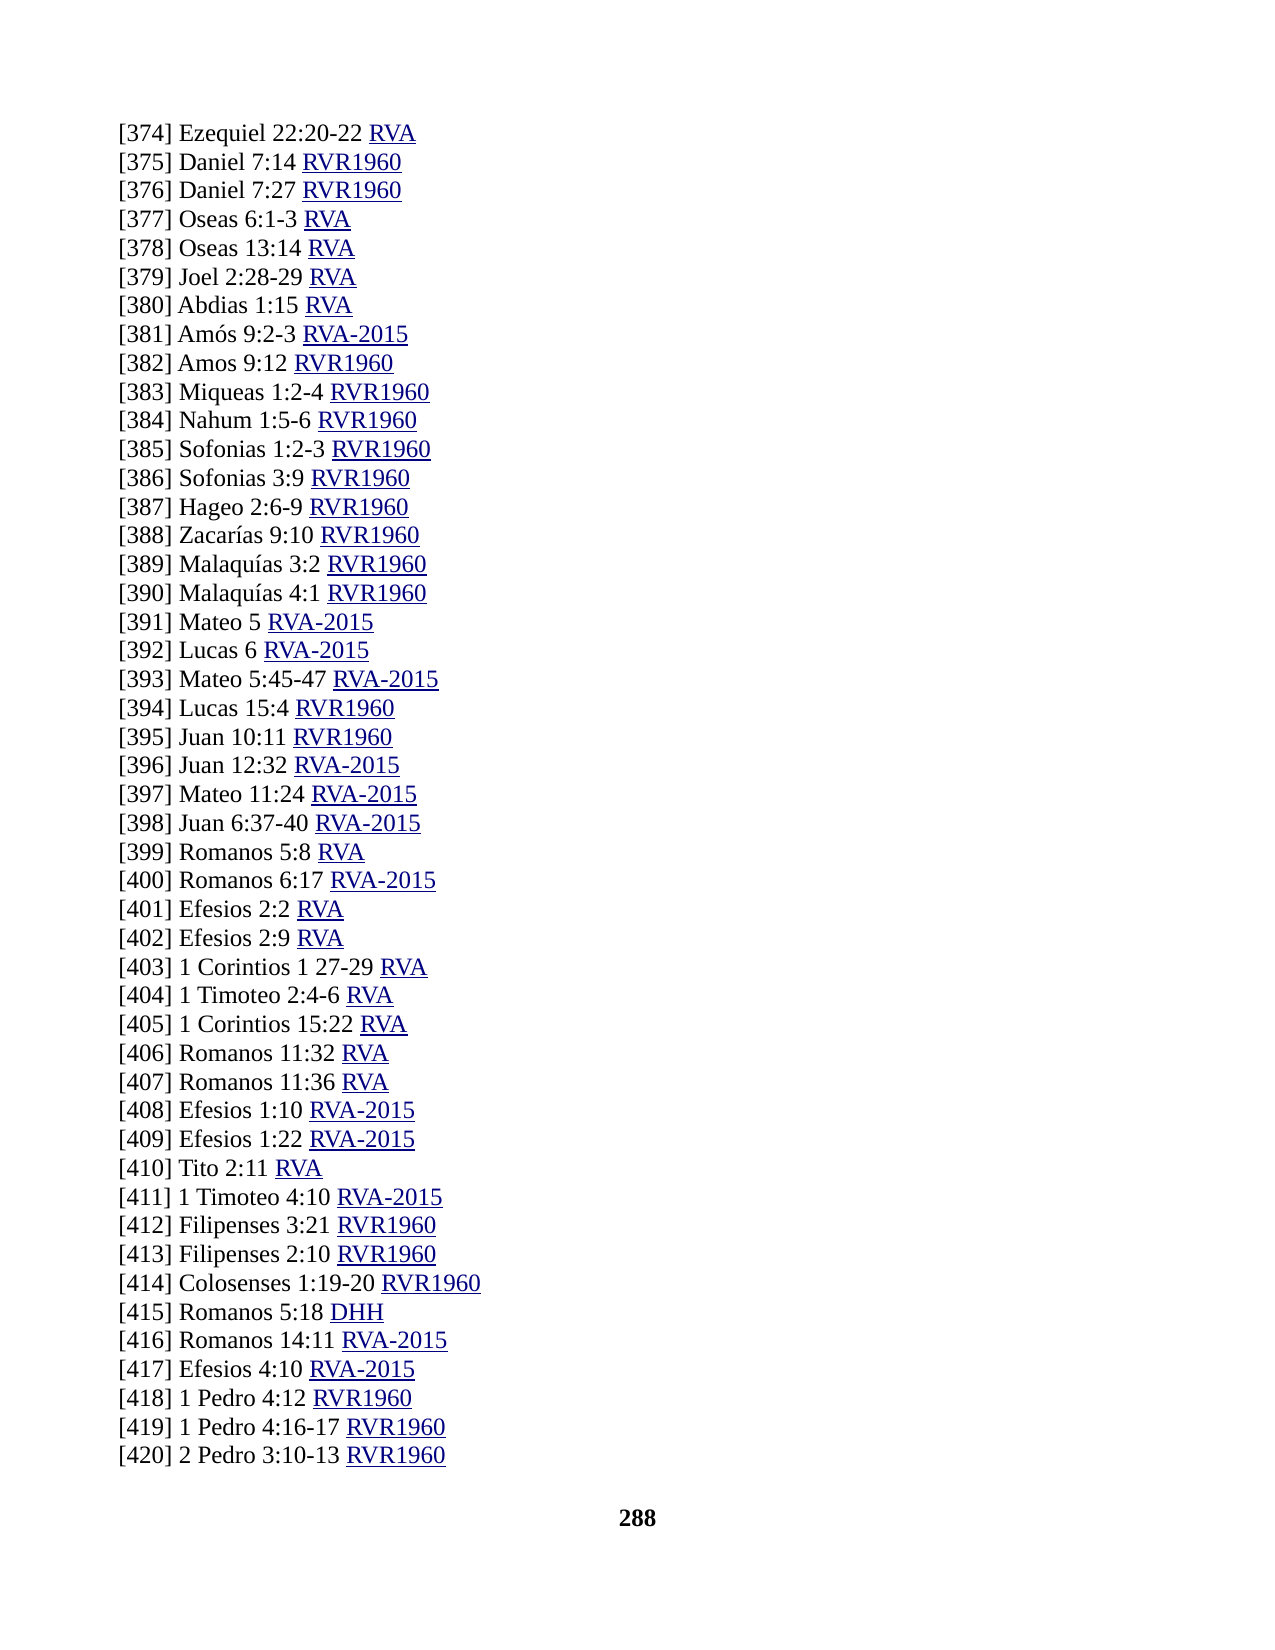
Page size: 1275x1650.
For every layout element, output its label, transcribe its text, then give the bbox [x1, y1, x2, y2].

text Tito 2:11 RVA [118, 1153, 1157, 1182]
text Romanos 5:18 DHH [118, 1297, 1157, 1326]
text Efesios 2:9 RVA [118, 923, 1157, 952]
text 2 Pedro 3:10-13 RVR1960 [118, 1441, 1157, 1469]
text Oseas 13:14 RVA [118, 233, 1157, 262]
text Daniel 7:14 RVR1960 [118, 147, 1157, 176]
text Juan 6:37-40 RVA-2015 [118, 808, 1157, 837]
text 1 Timoteo 2:4-6 RVA [118, 981, 1157, 1009]
text Ezequiel 22:20-22 RVA [118, 118, 1157, 147]
text Lucas 6 RVA-2015 [118, 636, 1157, 664]
text 1 Pedro 4:12 RVR1960 [118, 1383, 1157, 1412]
text Amos 9:12 RVR1960 [118, 348, 1157, 377]
text Juan 10:11 RVR1960 [118, 722, 1157, 751]
text Nahum 1:5-6 RVR1960 [118, 406, 1157, 434]
text Lucas 15:4 RVR1960 [118, 693, 1157, 722]
text 1 Timoteo 4:10 RVA-2015 [118, 1182, 1157, 1211]
text Efesios 4:10 RVA-2015 [118, 1354, 1157, 1383]
text Hageo 2:6-9 RVR1960 [118, 492, 1157, 521]
text Efesios 2:2 RVA [118, 894, 1157, 923]
text Romanos 6:17 RVA-2015 [118, 866, 1157, 894]
text Efesios 1:10 RVA-2015 [118, 1096, 1157, 1124]
text Filipenses 2:10 RVR1960 [118, 1239, 1157, 1268]
text Romanos 5:8 RVA [118, 837, 1157, 866]
text Sofonias 1:2-3 RVR1960 [118, 434, 1157, 463]
text 1 Corintios 1 27-29 RVA [118, 952, 1157, 981]
text Miqueas 1:2-4 RVR1960 [118, 377, 1157, 406]
text Filipenses 3:21 RVR1960 [118, 1211, 1157, 1239]
text Daniel 7:27 RVR1960 [118, 176, 1157, 204]
text 1 Pedro 4:16-17 RVR1960 [118, 1412, 1157, 1441]
text Efesios 1:22 RVA-2015 [118, 1124, 1157, 1153]
text Abdias 1:15 RVA [118, 291, 1157, 319]
text Malaquías 4:1 RVR1960 [118, 578, 1157, 607]
text Mateo 5 RVA-2015 [118, 607, 1157, 636]
text Amós 9:2-3 RVA-2015 [118, 319, 1157, 348]
text 1 Corintios 15:22 RVA [118, 1009, 1157, 1038]
text Oseas 6:1-3 RVA [118, 204, 1157, 233]
text Romanos 14:11 RVA-2015 [118, 1326, 1157, 1354]
text Zacarías 9:10 RVR1960 [118, 521, 1157, 549]
text Juan 12:32 RVA-2015 [118, 751, 1157, 779]
text Mateo 5:45-47 RVA-2015 [118, 664, 1157, 693]
text Romanos 11:32 RVA [118, 1038, 1157, 1067]
text Romanos 11:36 RVA [118, 1067, 1157, 1096]
text Colosenses 1:19-20 RVR1960 [118, 1268, 1157, 1297]
text Sofonias 3:9 RVR1960 [118, 463, 1157, 492]
text Joel 2:28-29 RVA [118, 262, 1157, 291]
text Malaquías 3:2 RVR1960 [118, 549, 1157, 578]
text Mateo 11:24 RVA-2015 [118, 779, 1157, 808]
